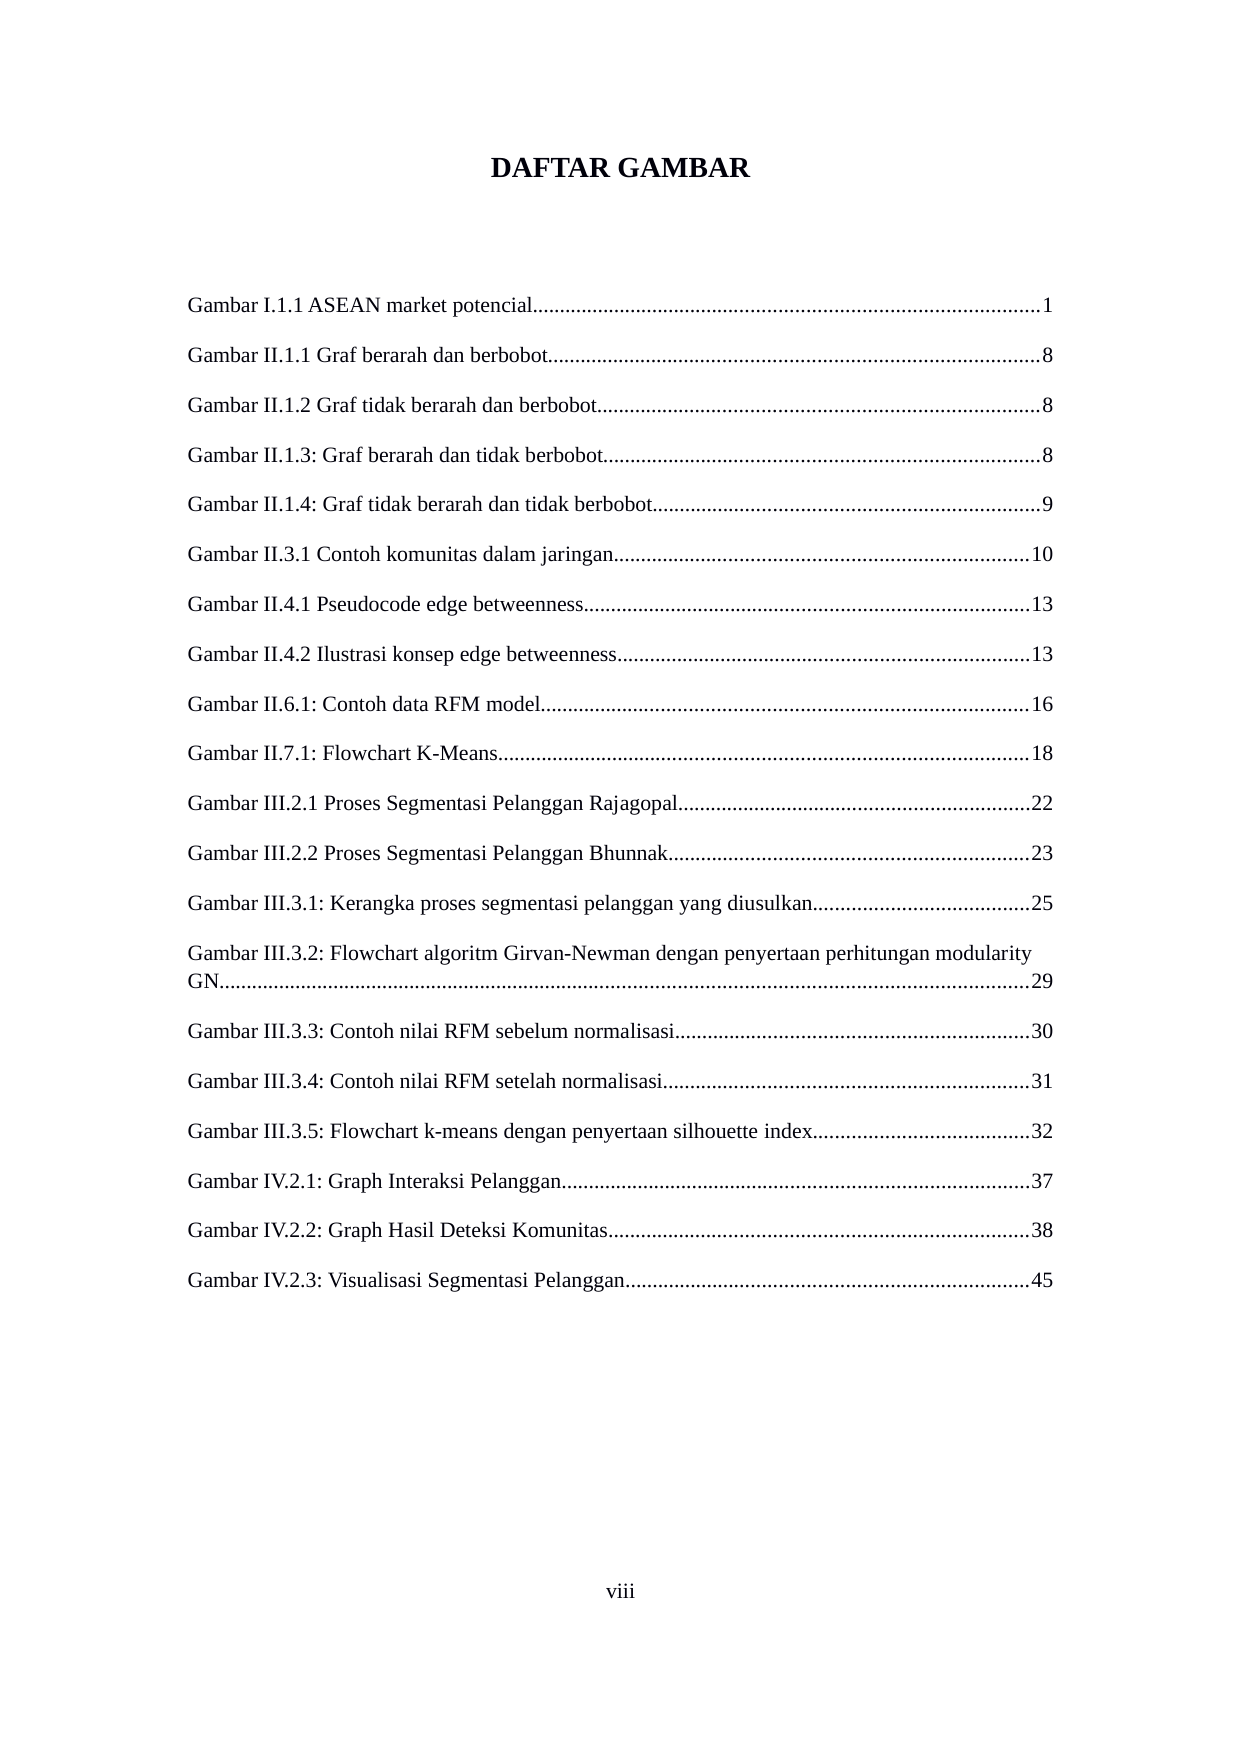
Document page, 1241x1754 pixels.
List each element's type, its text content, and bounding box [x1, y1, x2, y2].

subtitle DAFTAR GAMBAR [187, 150, 1053, 183]
text Gambar I.1.1 ASEAN market potencial 1 [187, 292, 1053, 317]
text Gambar II.1.2 Graf tidak berarah dan berbobot 8 [187, 392, 1053, 417]
text Gambar II.4.2 Ilustrasi konsep edge betweenness 13 [187, 641, 1053, 666]
text Gambar III.3.1: Kerangka proses segmentasi pelanggan yang diusulkan 25 [187, 890, 1053, 915]
text Gambar III.2.2 Proses Segmentasi Pelanggan Bhunnak 23 [187, 840, 1053, 865]
text Gambar III.2.1 Proses Segmentasi Pelanggan Rajagopal 22 [187, 790, 1053, 815]
text Gambar IV.2.2: Graph Hasil Deteksi Komunitas 38 [187, 1217, 1053, 1243]
text Gambar II.4.1 Pseudocode edge betweenness 13 [187, 591, 1053, 616]
text Gambar II.1.3: Graf berarah dan tidak berbobot 8 [187, 442, 1053, 467]
text Gambar III.3.4: Contoh nilai RFM setelah normalisasi 31 [187, 1068, 1053, 1093]
text Gambar II.1.4: Graf tidak berarah dan tidak berbobot 9 [187, 491, 1053, 517]
text Gambar IV.2.3: Visualisasi Segmentasi Pelanggan 45 [187, 1267, 1053, 1292]
text Gambar III.3.2: Flowchart algoritm Girvan-Newman dengan penyertaan perhitungan modularity GN 29 [187, 939, 1053, 994]
text Gambar III.3.5: Flowchart k-means dengan penyertaan silhouette index 32 [187, 1118, 1053, 1143]
text Gambar II.7.1: Flowchart K-Means 18 [187, 740, 1053, 766]
text Gambar II.3.1 Contoh komunitas dalam jaringan 10 [187, 541, 1053, 566]
text Gambar II.1.1 Graf berarah dan berbobot 8 [187, 342, 1053, 367]
text Gambar II.6.1: Contoh data RFM model 16 [187, 691, 1053, 716]
text Gambar III.3.3: Contoh nilai RFM sebelum normalisasi 30 [187, 1018, 1053, 1043]
text Gambar IV.2.1: Graph Interaksi Pelanggan 37 [187, 1168, 1053, 1193]
